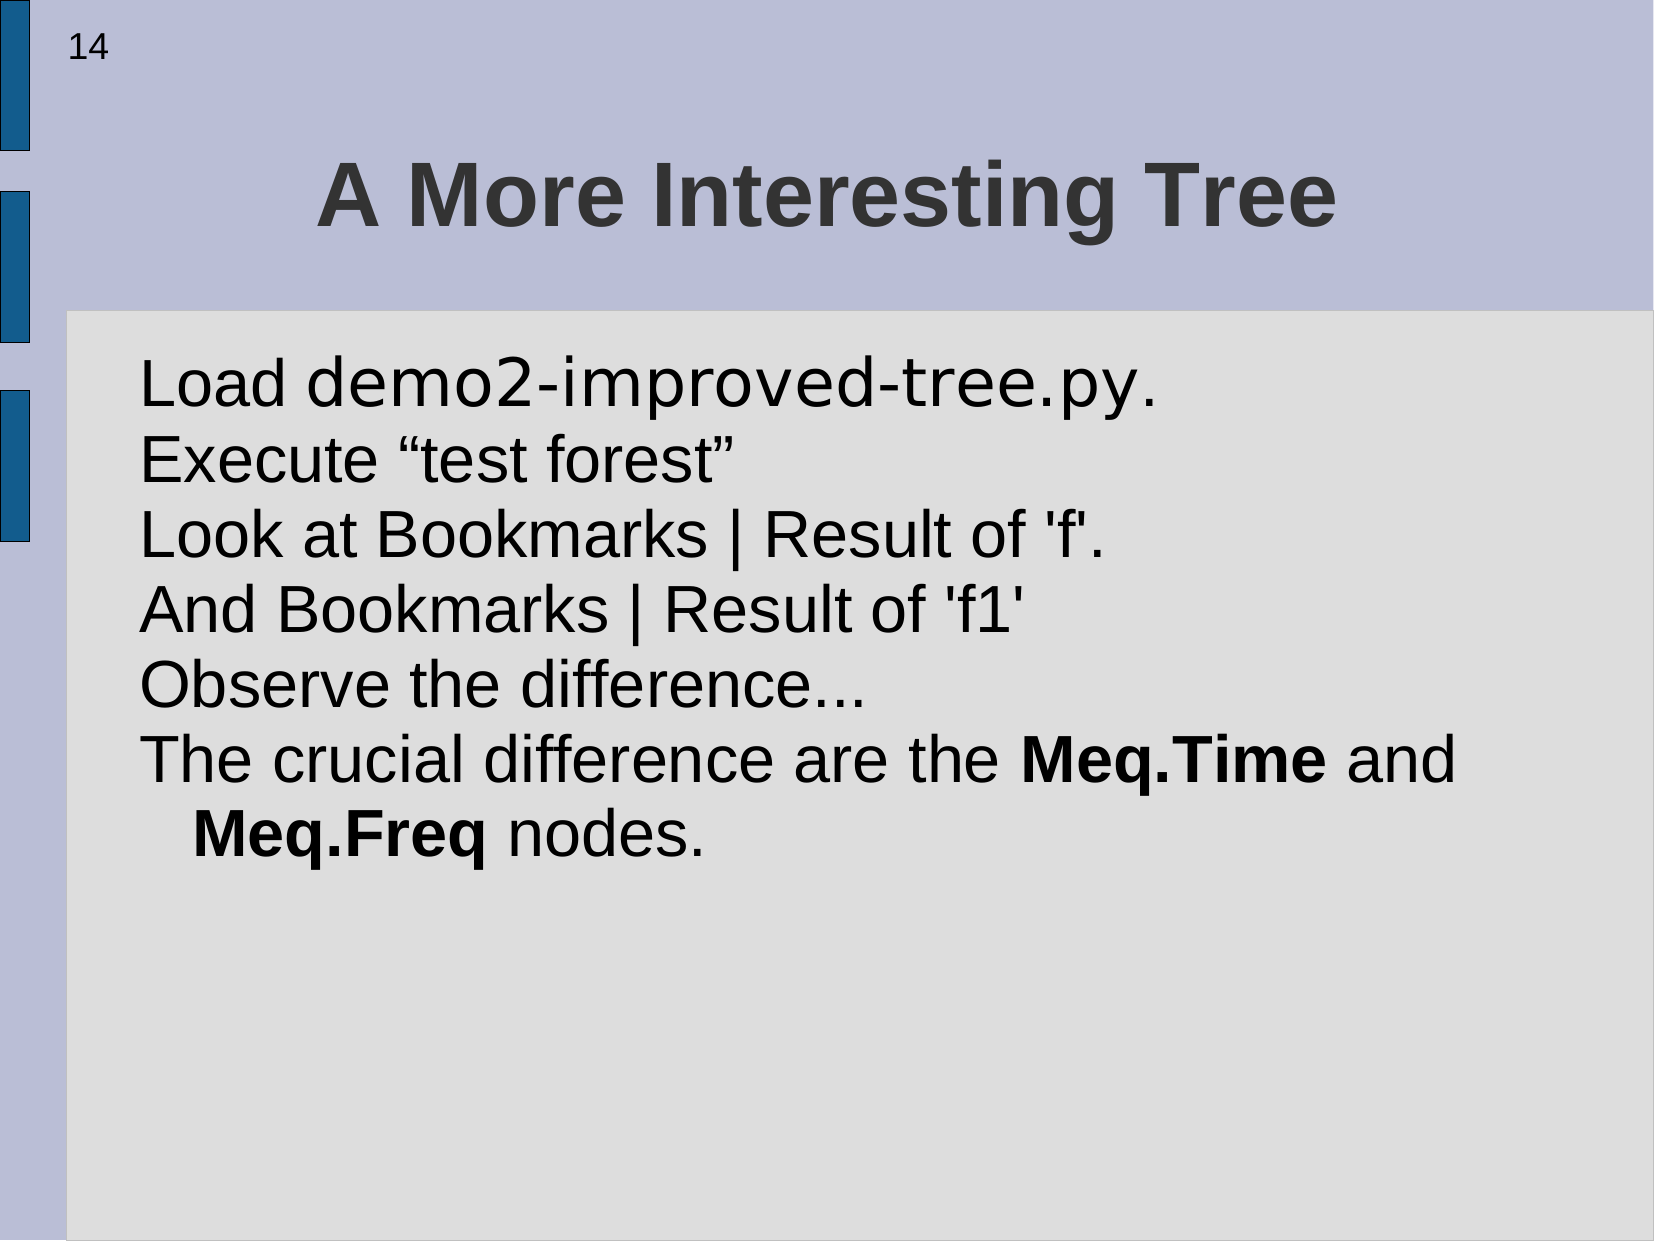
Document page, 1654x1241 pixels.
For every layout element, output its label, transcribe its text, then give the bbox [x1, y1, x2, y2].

title A More Interesting Tree [121, 91, 1534, 299]
text_box 5 [52, 18, 288, 92]
list Load demo2-improved-tree.py. Execute “test forest” Look at Bookmarks | Result of 'f'. And Bookmarks | Result of 'f1' Observe the difference... The crucial difference are the Meq.Time and Meq.Freq nodes. [121, 344, 1534, 1127]
